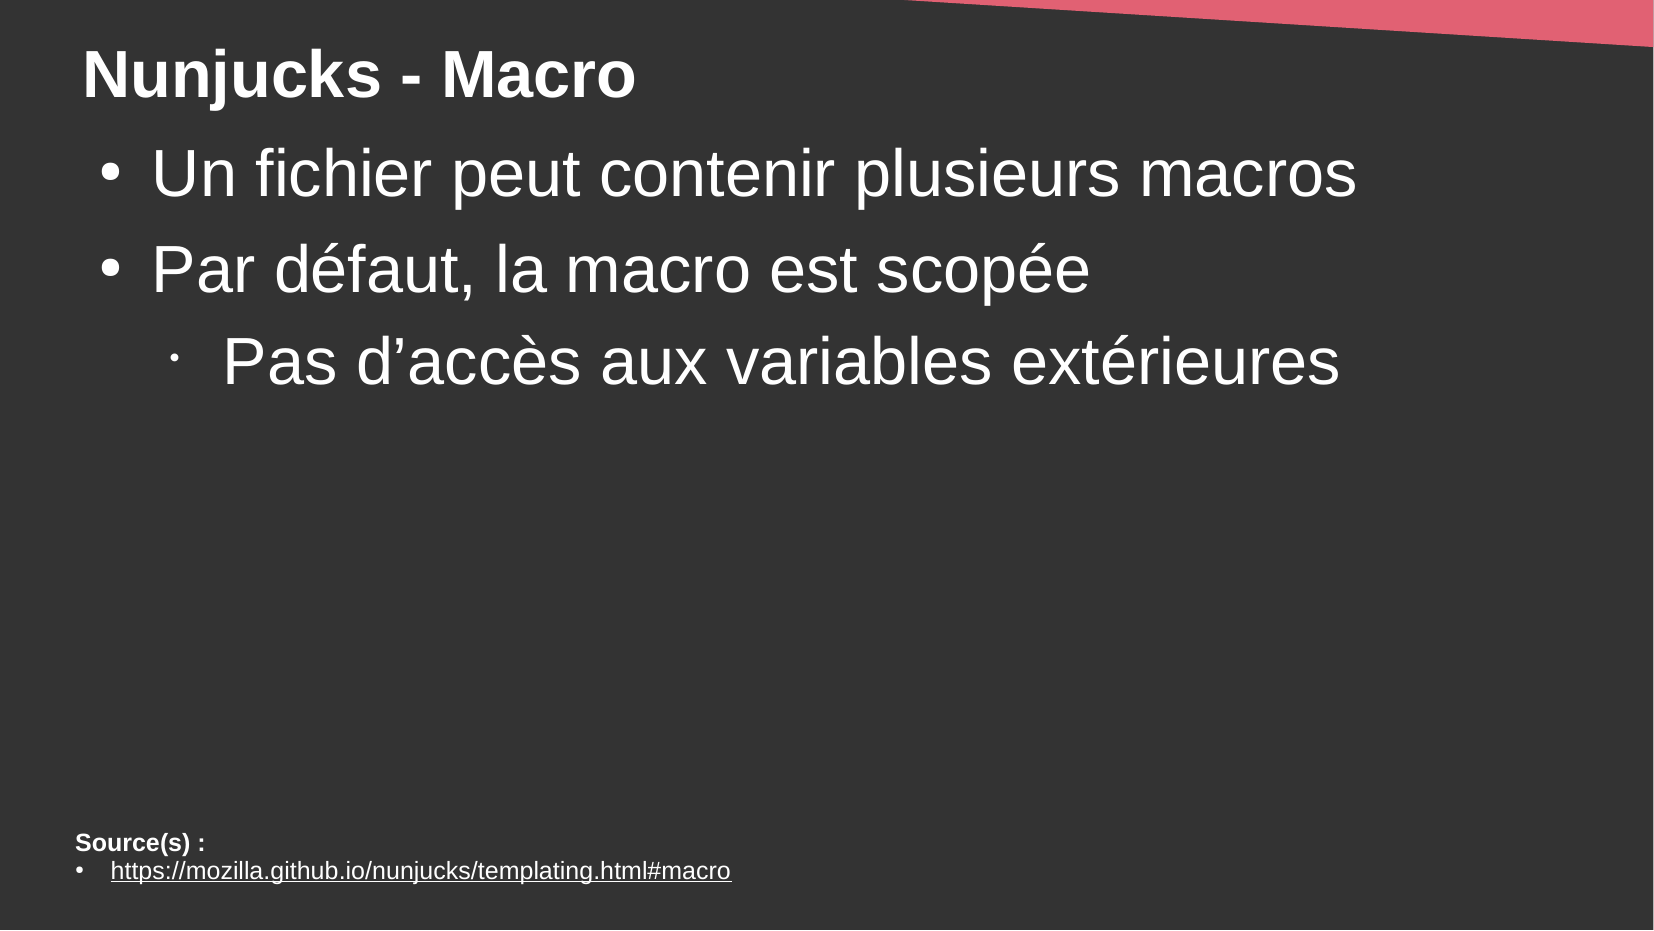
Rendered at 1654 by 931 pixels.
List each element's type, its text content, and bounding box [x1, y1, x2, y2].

text_box [904, 0, 1654, 48]
title Nunjucks - Macro [82, 37, 1571, 112]
list Un fichier peut contenir plusieurs macros Par défaut, la macro est scopée Pas d’accès aux variables extérieures [80, 135, 1620, 739]
text_box Source(s) : https://mozilla.github.io/nunjucks/templating.html#macro [60, 821, 1546, 931]
